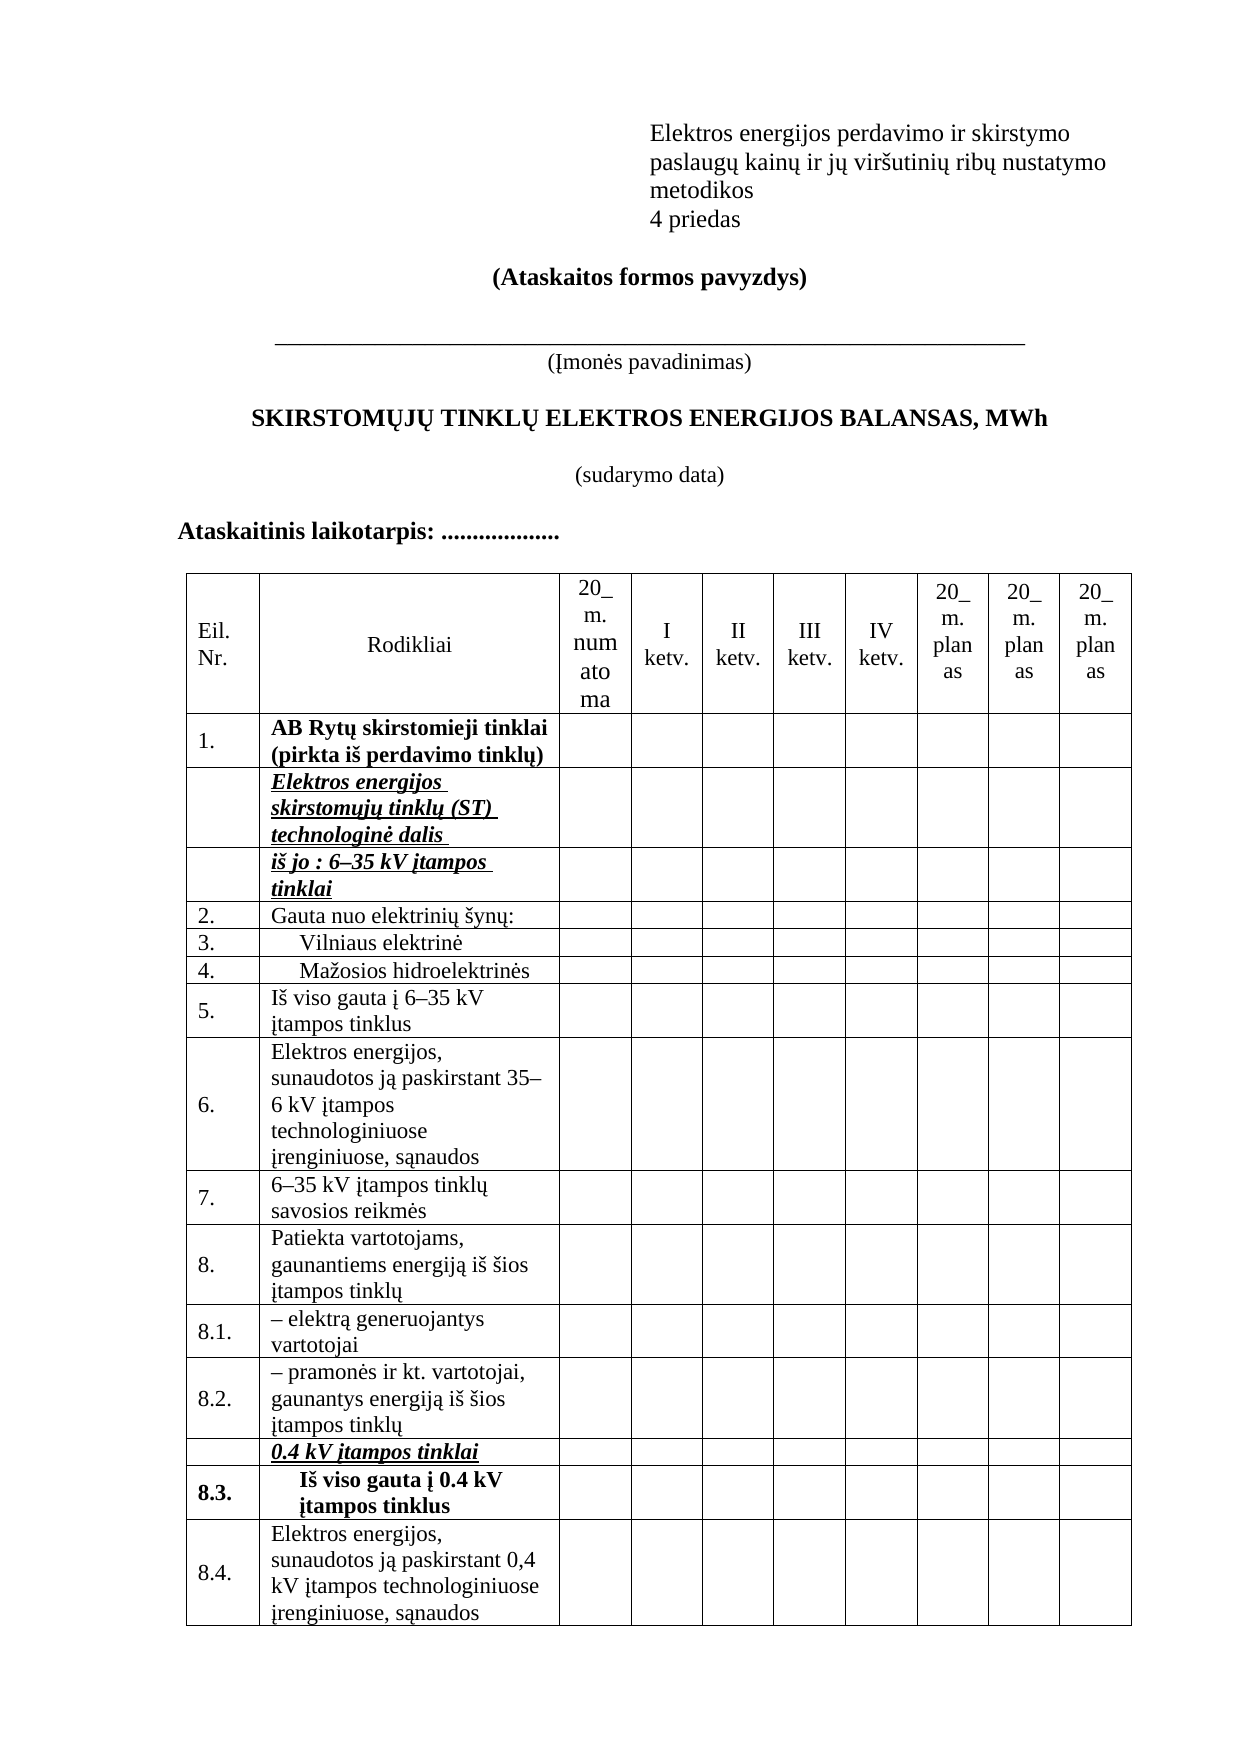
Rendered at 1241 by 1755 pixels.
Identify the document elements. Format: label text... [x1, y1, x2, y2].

table_cell [846, 1305, 917, 1357]
table_cell Elektros energijos, sunaudotos ją paskirstant 35–6 kV įtampos technologiniuose įrenginiuose, sąnaudos [260, 1038, 559, 1170]
table_cell [1060, 929, 1131, 956]
text paslaugų kainų ir jų viršutinių ribų nustatymo [649, 147, 1122, 176]
table_cell [703, 1038, 773, 1170]
table_header III ketv. [774, 574, 845, 713]
table_cell [918, 1520, 988, 1625]
table_cell [703, 1225, 773, 1303]
table_cell [918, 848, 988, 901]
table_cell [774, 1520, 845, 1625]
table_cell [1060, 957, 1131, 983]
table_cell [632, 848, 702, 901]
table_cell [918, 714, 988, 767]
table_cell Elektros energijos skirstomųjų tinklų (ST) technologinė dalis [260, 768, 559, 847]
table_cell 4. [187, 957, 259, 983]
table_cell [989, 902, 1059, 928]
table_cell [560, 902, 631, 928]
table_cell [918, 1171, 988, 1223]
table_cell [703, 1466, 773, 1518]
table_header 20_ m. planas [989, 574, 1059, 713]
table_cell [1060, 714, 1131, 767]
table_cell [632, 984, 702, 1037]
text (Įmonės pavadinimas) [177, 348, 1122, 374]
text Elektros energijos perdavimo ir skirstymo [649, 118, 1122, 147]
table_cell [774, 984, 845, 1037]
table_header I ketv. [632, 574, 702, 713]
table_cell [632, 1520, 702, 1625]
table_cell [774, 768, 845, 847]
table_cell [918, 1358, 988, 1437]
table_cell 5. [187, 984, 259, 1037]
table_cell [560, 984, 631, 1037]
table_cell [187, 768, 259, 847]
table_cell [989, 957, 1059, 983]
table_cell [703, 1520, 773, 1625]
table_cell AB Rytų skirstomieji tinklai (pirkta iš perdavimo tinklų) [260, 714, 559, 767]
table_cell [774, 1439, 845, 1465]
table_cell Iš viso gauta į 6–35 kV įtampos tinklus [260, 984, 559, 1037]
table_cell [703, 984, 773, 1037]
table_cell [774, 1171, 845, 1223]
table_header Eil. Nr. [187, 574, 259, 713]
table_cell [1060, 1305, 1131, 1357]
table_cell Elektros energijos, sunaudotos ją paskirstant 0,4 kV įtampos technologiniuose įrenginiuose, sąnaudos [260, 1520, 559, 1625]
table_cell Gauta nuo elektrinių šynų: [260, 902, 559, 928]
table_cell [989, 929, 1059, 956]
table_cell [989, 1520, 1059, 1625]
table_cell [1060, 1171, 1131, 1223]
table_cell 0.4 kV įtampos tinklai [260, 1439, 559, 1465]
table_cell [632, 714, 702, 767]
table_cell [703, 929, 773, 956]
table_cell [774, 714, 845, 767]
table_cell [918, 902, 988, 928]
table_cell [918, 768, 988, 847]
table_cell [632, 1439, 702, 1465]
table_cell [774, 957, 845, 983]
table_cell [846, 1439, 917, 1465]
table_cell [774, 1466, 845, 1518]
table_cell [560, 1171, 631, 1223]
table_cell [1060, 848, 1131, 901]
table_cell 6. [187, 1038, 259, 1170]
table_cell [846, 1038, 917, 1170]
table_cell [703, 902, 773, 928]
table_cell [918, 957, 988, 983]
table_cell [774, 902, 845, 928]
table_cell [774, 1225, 845, 1303]
text Ataskaitinis laikotarpis: ................... [177, 516, 1122, 544]
table_cell Vilniaus elektrinė [260, 929, 559, 956]
table_cell [1060, 902, 1131, 928]
table_header 20_ m. planas [918, 574, 988, 713]
table_header 20_ m. numatoma [560, 574, 631, 713]
table_cell [632, 1305, 702, 1357]
text SKIRSTOMŲJŲ TINKLŲ ELEKTROS ENERGIJOS BALANSAS, MWh [177, 403, 1122, 432]
table_cell [846, 1520, 917, 1625]
table_cell [1060, 984, 1131, 1037]
table_cell [989, 984, 1059, 1037]
table_cell Mažosios hidroelektrinės [260, 957, 559, 983]
table_cell [989, 714, 1059, 767]
table_cell [703, 768, 773, 847]
table_cell – elektrą generuojantys vartotojai [260, 1305, 559, 1357]
table_cell [989, 1358, 1059, 1437]
table_cell [774, 1358, 845, 1437]
table_cell [632, 929, 702, 956]
table_cell [632, 1038, 702, 1170]
table_header 20_ m. planas [1060, 574, 1131, 713]
table_cell [560, 1305, 631, 1357]
table_cell [1060, 1038, 1131, 1170]
table_cell 8.3. [187, 1466, 259, 1518]
table_cell [774, 1305, 845, 1357]
table_cell 8.4. [187, 1520, 259, 1625]
text metodikos [649, 176, 1122, 204]
table_cell 6–35 kV įtampos tinklų savosios reikmės [260, 1171, 559, 1223]
table_cell 3. [187, 929, 259, 956]
table_cell [774, 929, 845, 956]
text ____________________________________________________________ [177, 319, 1122, 348]
table_cell [846, 714, 917, 767]
table_cell [989, 1171, 1059, 1223]
table_cell [1060, 1520, 1131, 1625]
text 4 priedas [649, 204, 1122, 233]
table_cell [632, 902, 702, 928]
table_cell [846, 929, 917, 956]
table_cell [989, 1305, 1059, 1357]
table_cell [1060, 1358, 1131, 1437]
text (Ataskaitos formos pavyzdys) [177, 262, 1122, 291]
table_cell [989, 848, 1059, 901]
table_cell [918, 984, 988, 1037]
table_cell [1060, 1466, 1131, 1518]
table_cell [703, 1305, 773, 1357]
text (sudarymo data) [177, 461, 1122, 487]
table_cell [918, 1225, 988, 1303]
table_cell [187, 1439, 259, 1465]
table_cell [918, 1038, 988, 1170]
table_cell [989, 1439, 1059, 1465]
table_cell 8.1. [187, 1305, 259, 1357]
table_cell [774, 1038, 845, 1170]
table_cell [632, 1466, 702, 1518]
table_cell [918, 1439, 988, 1465]
table_cell [989, 768, 1059, 847]
table_cell [632, 768, 702, 847]
table_cell [703, 1171, 773, 1223]
table_cell [846, 1225, 917, 1303]
table_cell [703, 1358, 773, 1437]
table_cell [1060, 1439, 1131, 1465]
table_cell 8. [187, 1225, 259, 1303]
table_cell [560, 957, 631, 983]
table_cell [187, 848, 259, 901]
table_cell [989, 1038, 1059, 1170]
table_cell [846, 1171, 917, 1223]
table_cell [989, 1225, 1059, 1303]
table_cell [560, 1520, 631, 1625]
table_cell 7. [187, 1171, 259, 1223]
table_cell 8.2. [187, 1358, 259, 1437]
table_cell [1060, 1225, 1131, 1303]
table_cell 1. [187, 714, 259, 767]
table_cell [560, 929, 631, 956]
table_cell [846, 984, 917, 1037]
table_cell [560, 714, 631, 767]
table_cell [560, 1038, 631, 1170]
table_header IV ketv. [846, 574, 917, 713]
table_cell [989, 1466, 1059, 1518]
table_cell [560, 1225, 631, 1303]
table_cell Patiekta vartotojams, gaunantiems energiją iš šios įtampos tinklų [260, 1225, 559, 1303]
table_cell Iš viso gauta į 0.4 kV įtampos tinklus [260, 1466, 559, 1518]
table_cell [846, 848, 917, 901]
table_cell [846, 1358, 917, 1437]
table_cell [632, 1358, 702, 1437]
table_cell [632, 1225, 702, 1303]
table_header Rodikliai [260, 574, 559, 713]
table_cell [560, 1439, 631, 1465]
table_cell [918, 1305, 988, 1357]
table_cell [846, 1466, 917, 1518]
table_cell [560, 768, 631, 847]
table_cell [846, 768, 917, 847]
table_cell [1060, 768, 1131, 847]
table_cell [846, 902, 917, 928]
table_header II ketv. [703, 574, 773, 713]
table_cell [846, 957, 917, 983]
table_cell [560, 1466, 631, 1518]
table_cell [918, 929, 988, 956]
table_cell [703, 957, 773, 983]
table_cell iš jo : 6–35 kV įtampos tinklai [260, 848, 559, 901]
table_cell [560, 848, 631, 901]
table_cell [703, 848, 773, 901]
table_cell [703, 714, 773, 767]
table_cell [632, 1171, 702, 1223]
table_cell [632, 957, 702, 983]
table_cell [560, 1358, 631, 1437]
table_cell – pramonės ir kt. vartotojai, gaunantys energiją iš šios įtampos tinklų [260, 1358, 559, 1437]
table_cell 2. [187, 902, 259, 928]
table_cell [774, 848, 845, 901]
table_cell [918, 1466, 988, 1518]
table_cell [703, 1439, 773, 1465]
